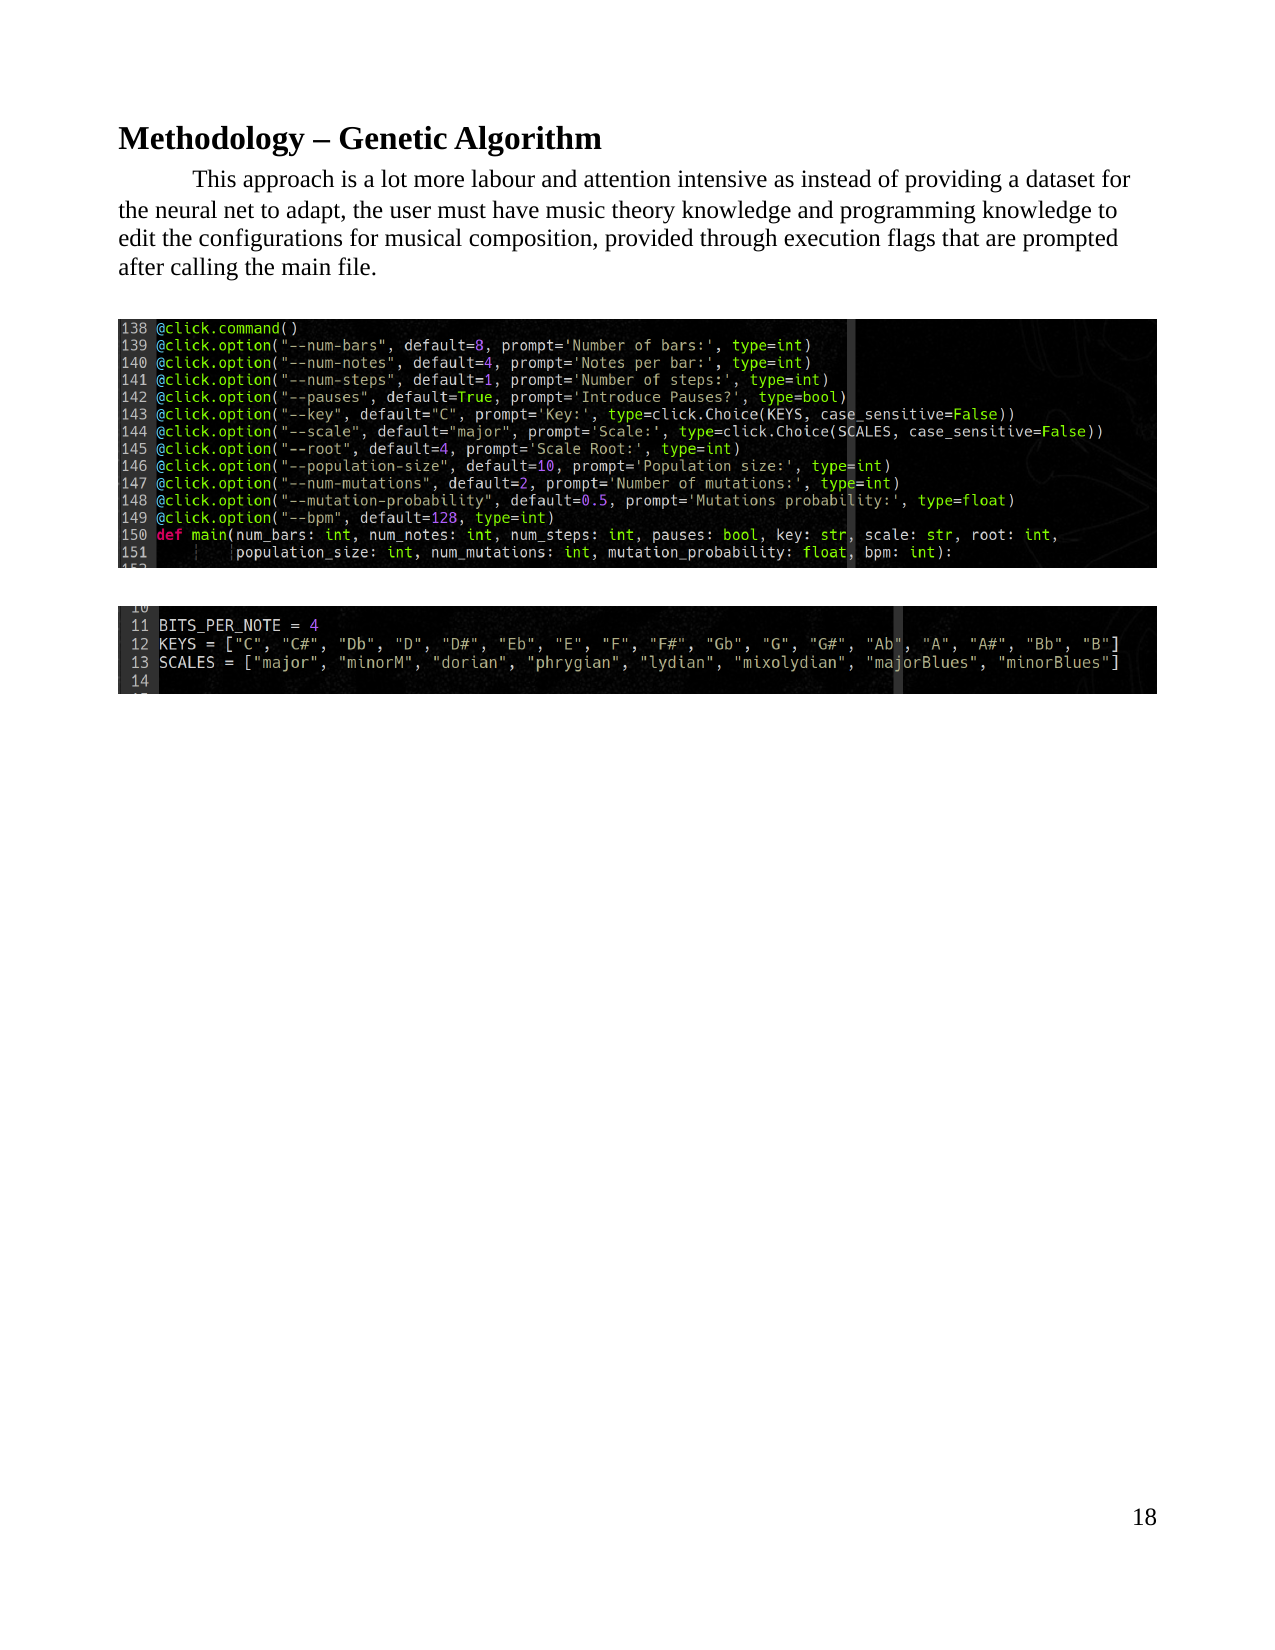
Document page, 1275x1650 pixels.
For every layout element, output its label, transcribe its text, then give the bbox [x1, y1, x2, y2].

picture [118, 319, 1157, 568]
picture [118, 606, 1157, 694]
text Methodology – Genetic Algorithm [118, 118, 1157, 156]
text This approach is a lot more labour and attention intensive as instead of providing a dataset for the neural net to adapt, the user must have music theory knowledge and programming knowledge to edit the configurations for musical composition, provided through execution flags that are prompted after calling the main file. [118, 156, 1157, 281]
